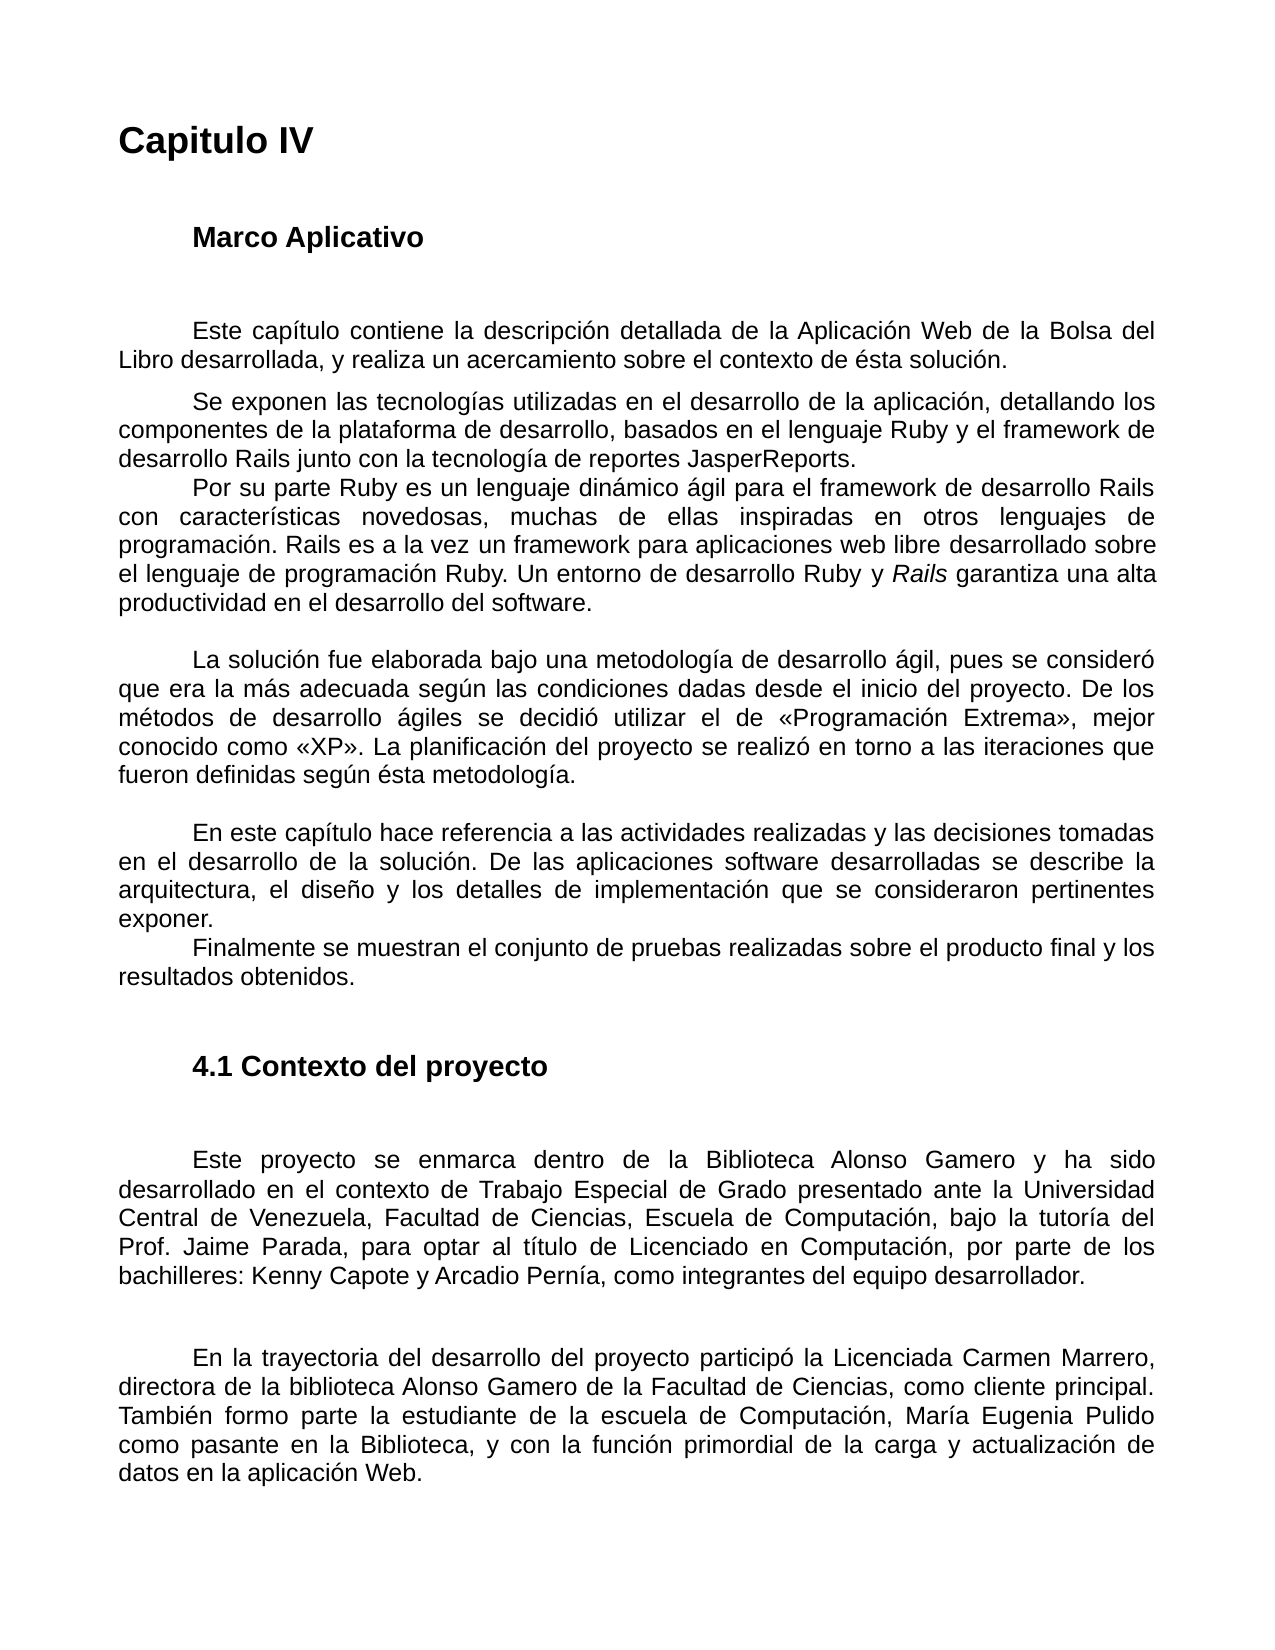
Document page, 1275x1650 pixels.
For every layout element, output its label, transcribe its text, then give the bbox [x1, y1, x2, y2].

text Este proyecto se enmarca dentro de la Biblioteca Alonso Gamero y ha sido desarrollado en el contexto de Trabajo Especial de Grado presentado ante la Universidad Central de Venezuela, Facultad de Ciencias, Escuela de Computación, bajo la tutoría del Prof. Jaime Parada, para optar al título de Licenciado en Computación, por parte de los bachilleres: Kenny Capote y Arcadio Pernía, como integrantes del equipo desarrollador. [118, 1141, 1157, 1289]
text Capitulo IV [118, 118, 1157, 161]
text Marco Aplicativo [118, 220, 1157, 253]
text En este capítulo hace referencia a las actividades realizadas y las decisiones tomadas en el desarrollo de la solución. De las aplicaciones software desarrolladas se describe la arquitectura, el diseño y los detalles de implementación que se consideraron pertinentes exponer. [118, 818, 1157, 933]
text Este capítulo contiene la descripción detallada de la Aplicación Web de la Bolsa del Libro desarrollada, y realiza un acercamiento sobre el contexto de ésta solución. [118, 312, 1157, 374]
text Se exponen las tecnologías utilizadas en el desarrollo de la aplicación, detallando los componentes de la plataforma de desarrollo, basados en el lenguaje Ruby y el framework de desarrollo Rails junto con la tecnología de reportes JasperReports. [118, 387, 1157, 473]
text La solución fue elaborada bajo una metodología de desarrollo ágil, pues se consideró que era la más adecuada según las condiciones dadas desde el inicio del proyecto. De los métodos de desarrollo ágiles se decidió utilizar el de «Programación Extrema», mejor conocido como «XP». La planificación del proyecto se realizó en torno a las iteraciones que fueron definidas según ésta metodología. [118, 645, 1157, 789]
text En la trayectoria del desarrollo del proyecto participó la Licenciada Carmen Marrero, directora de la biblioteca Alonso Gamero de la Facultad de Ciencias, como cliente principal. También formo parte la estudiante de la escuela de Computación, María Eugenia Pulido como pasante en la Biblioteca, y con la función primordial de la carga y actualización de datos en la aplicación Web. [118, 1343, 1157, 1487]
text Por su parte Ruby es un lenguaje dinámico ágil para el framework de desarrollo Rails con características novedosas, muchas de ellas inspiradas en otros lenguajes de programación. Rails es a la vez un framework para aplicaciones web libre desarrollado sobre el lenguaje de programación Ruby. Un entorno de desarrollo Ruby y Rails garantiza una alta productividad en el desarrollo del software. [118, 473, 1157, 617]
text Finalmente se muestran el conjunto de pruebas realizadas sobre el producto final y los resultados obtenidos. [118, 933, 1157, 990]
text 4.1 Contexto del proyecto [118, 1049, 1157, 1082]
